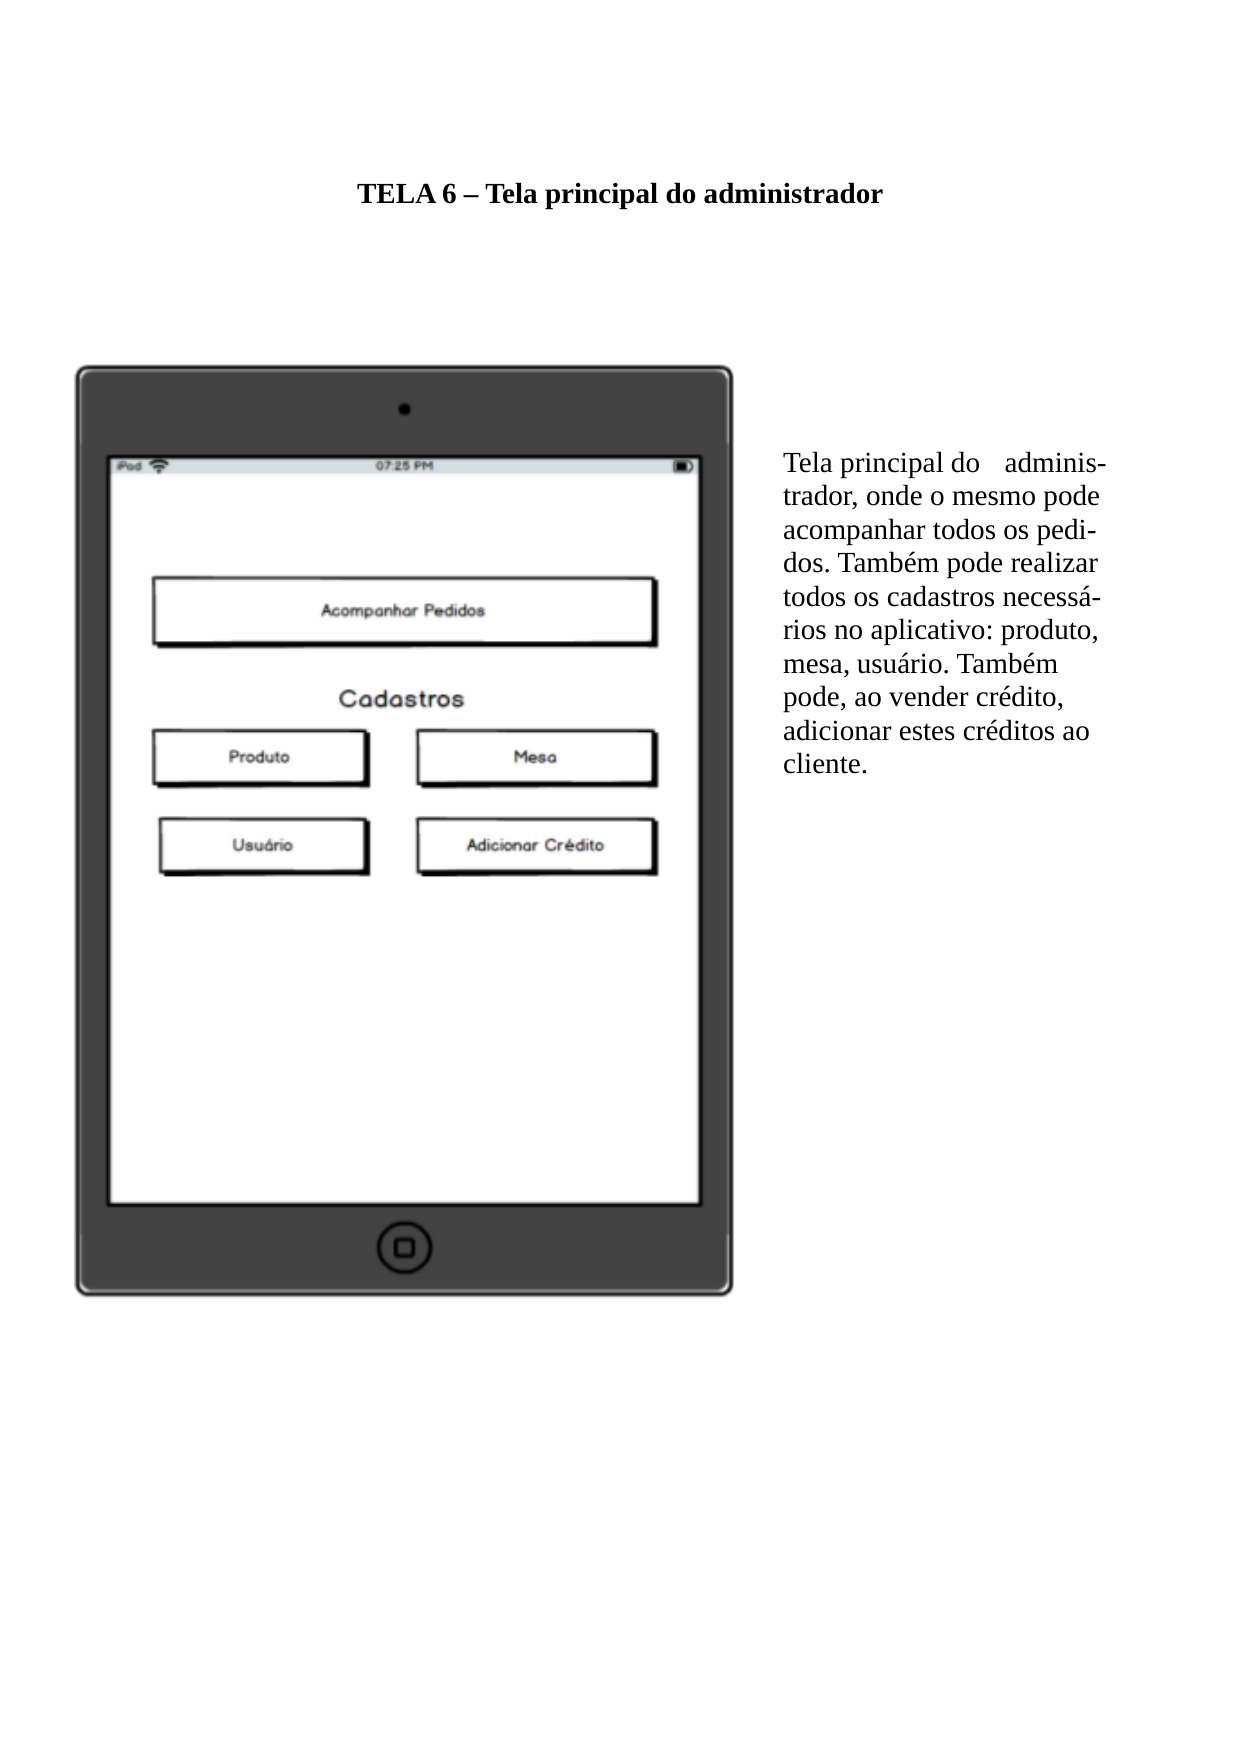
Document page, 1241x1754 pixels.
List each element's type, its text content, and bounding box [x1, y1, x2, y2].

text TELA 6 – Tela principal do administrador [118, 176, 1122, 210]
picture [71, 364, 735, 1302]
text Tela principal do adminis- trador, onde o mesmo pode acompanhar todos os pedi- dos. Também pode realizar todos os cadastros necessá- rios no aplicativo: produto, mesa, usuário. Também pode, ao vender crédito, adicionar estes créditos ao cliente. [735, 445, 1122, 780]
